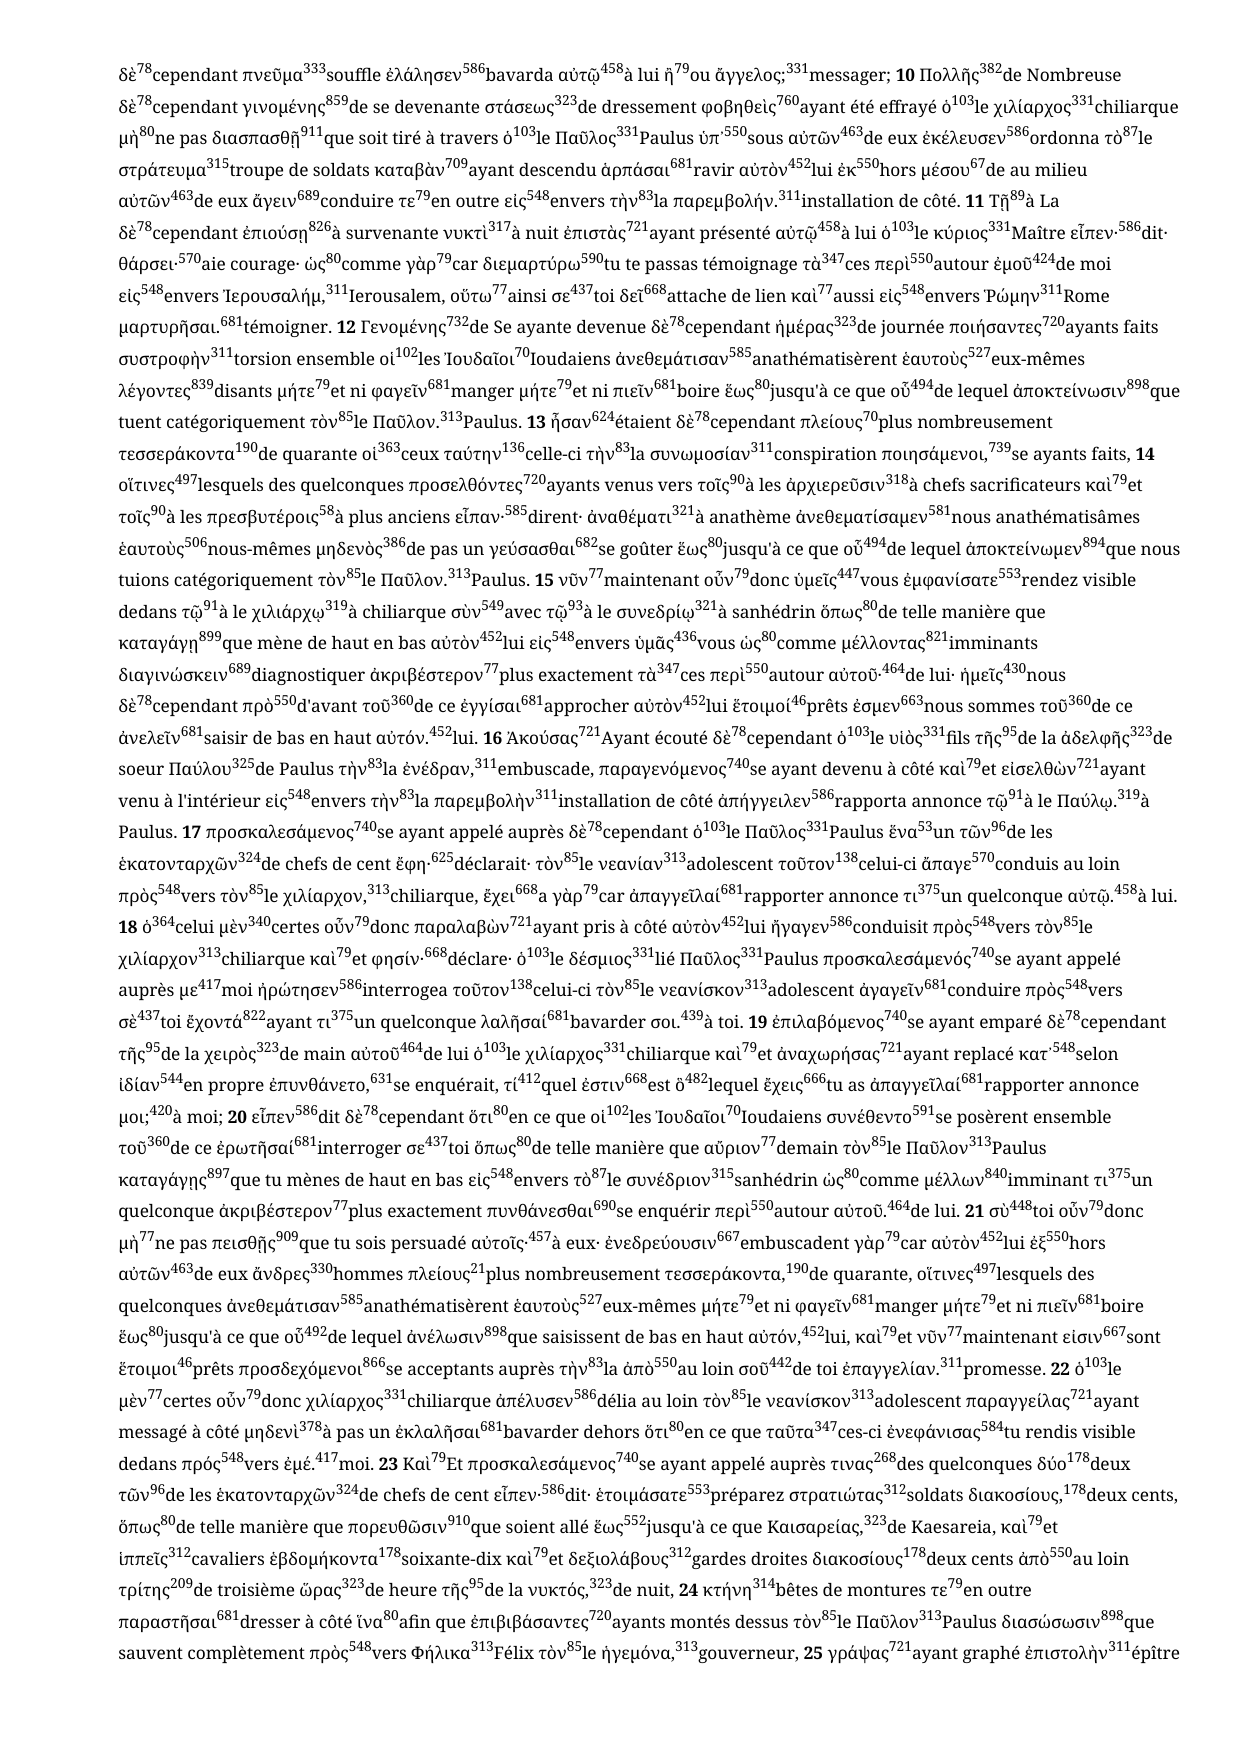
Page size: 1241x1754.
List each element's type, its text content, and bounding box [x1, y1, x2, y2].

text 1 Ἀτενίσας721Ayant regardé fixement δὲ78cependant ὁ103le Παῦλος331Paulus τῷ93à le συνεδρίῳ321à sanhédrin εἶπεν·586dit· ἄνδρες336hommes ἀδελφοί,336frères, ἐγὼ431moi πάσῃ273à toute συνειδήσει317à conscience ἀγαθῇ8à bonne πεπολίτευμαι644je m'ai été citoyen τῷ91à le θεῷ319à Dieu ἄχρι552jusqu'à l'extrémité ταύτης148de celle-ci τῆς95de la ἡμέρας.323de journée. 2 ὁ103le δὲ78cependant ἀρχιερεὺς331chef sacrificateur Ἁνανίας331Ananias ἐπέταξεν586ordonna sûrement τοῖς351à ceux παρεστῶσιν773à ayants dressés à côté αὐτῷ458à lui τύπτειν689taper αὐτοῦ464de lui τὸ87le στόμα.315bouche. 3 τότε77alors ὁ103le Παῦλος331Paulus πρὸς548vers αὐτὸν452lui εἶπεν·586dit· τύπτειν689taper σε437toi μέλλει668immine ὁ103le θεός,331Dieu, τοῖχε337mur κεκονιαμένε·818ayant été chaulé· καὶ79et σὺ448toi κάθῃ672tu te es assis κρίνων840jugeant με417moi κατὰ548selon τὸν85le νόμον313loi καὶ79et παρανομῶν840contrant la loi κελεύεις666tu ordonnes με417moi τύπτεσθαι;692être tapé; 4 οἱ363ceux δὲ78cependant παρεστῶτες782ayants dressés à côté εἶπαν·585dirent· τὸν85le ἀρχιερέα313chef sacrificateur τοῦ97de le θεοῦ325de Dieu λοιδορεῖς;666tu insultes; 5 ἔφη625déclarait τε79en outre ὁ103le Παῦλος·331Paulus· οὐκ77non ᾔδειν,655j'avais su, ἀδελφοί,336frères, ὅτι80en ce que ἐστὶν668est ἀρχιερεύς·331chef sacrificateur· γέγραπται654a été graphé γὰρ79car ὅτι80en ce que ἄρχοντα313chef τοῦ97de le λαοῦ325de peuple σου442de toi οὐκ77non ἐρεῖς604tu diras κακῶς.77malicieusement. 6 Γνοὺς721Ayant connu δὲ78cependant ὁ103le Παῦλος331Paulus ὅτι80en ce que τὸ105le ἓν199un μέρος333part ἐστὶν668est Σαδδουκαίων324de Sadducéens τὸ105le δὲ78cependant ἕτερον392autre-différent Φαρισαίων324de Pharisiens ἔκραζεν625croassait ἐν549en τῷ93à le συνεδρίῳ·321à sanhédrin· ἄνδρες336hommes ἀδελφοί,336frères, ἐγὼ431moi Φαρισαῖός331Pharisien εἰμι,664je suis, υἱὸς331fils Φαρισαίων,324de Pharisiens, περὶ550autour ἐλπίδος323de espérance καὶ79et ἀναστάσεως323de redressement νεκρῶν64de morts [ἐγὼ]431[moi] κρίνομαι.676je suis jugé. 7 τοῦτο348ce-ci δὲ78cependant αὐτοῦ464de lui λαλοῦντος834de bavardant ἐγένετο592se devint στάσις329dressement τῶν96de les Φαρισαίων324de Pharisiens καὶ79et Σαδδουκαίων324de Sadducéens καὶ79et ἐσχίσθη600fut scindé τὸ105le πλῆθος.333multitude. 8 Σαδδουκαῖοι330Sadducéens μὲν77certes γὰρ79car λέγουσιν667disent μὴ77ne pas εἶναι689être ἀνάστασιν311redressement μήτε79et ni ἄγγελον313messager μήτε79et ni πνεῦμα,315souffle, Φαρισαῖοι330Pharisiens δὲ78cependant ὁμολογοῦσιν667avouent τὰ347ces ἀμφότερα.374tous deux. 9 ἐγένετο592se devint δὲ78cependant κραυγὴ329cri μεγάλη,20grande, καὶ79et ἀναστάντες720ayants redressés τινὲς389des quelconques τῶν96de les γραμματέων324de lettrés τοῦ99de le μέρους327de part τῶν96de les Φαρισαίων324de Pharisiens διεμάχοντο630se bataillaient en séparant λέγοντες·839disants· οὐδὲν375aucun κακὸν55malicieux εὑρίσκομεν663nous trouvons ἐν549en τῷ91à le ἀνθρώπῳ319à être humain τούτῳ·144à celui-ci· εἰ80si δὲ78cependant πνεῦμα333souffle ἐλάλησεν586bavarda αὐτῷ458à lui ἢ79ou ἄγγελος;331messager; 10 Πολλῆς382de Nombreuse δὲ78cependant γινομένης859de se devenante στάσεως323de dressement φοβηθεὶς760ayant été effrayé ὁ103le χιλίαρχος331chiliarque μὴ80ne pas διασπασθῇ911que soit tiré à travers ὁ103le Παῦλος331Paulus ὑπ᾽550sous αὐτῶν463de eux ἐκέλευσεν586ordonna τὸ87le στράτευμα315troupe de soldats καταβὰν709ayant descendu ἁρπάσαι681ravir αὐτὸν452lui ἐκ550hors μέσου67de au milieu αὐτῶν463de eux ἄγειν689conduire τε79en outre εἰς548envers τὴν83la παρεμβολήν.311installation de côté. 11 Τῇ89à La δὲ78cependant ἐπιούσῃ826à survenante νυκτὶ317à nuit ἐπιστὰς721ayant présenté αὐτῷ458à lui ὁ103le κύριος331Maître εἶπεν·586dit· θάρσει·570aie courage· ὡς80comme γὰρ79car διεμαρτύρω590tu te passas témoignage τὰ347ces περὶ550autour ἐμοῦ424de moi εἰς548envers Ἰερουσαλήμ,311Ierousalem, οὕτω77ainsi σε437toi δεῖ668attache de lien καὶ77aussi εἰς548envers Ῥώμην311Rome μαρτυρῆσαι.681témoigner. 12 Γενομένης732de Se ayante devenue δὲ78cependant ἡμέρας323de journée ποιήσαντες720ayants faits συστροφὴν311torsion ensemble οἱ102les Ἰουδαῖοι70Ioudaiens ἀνεθεμάτισαν585anathématisèrent ἑαυτοὺς527eux-mêmes λέγοντες839disants μήτε79et ni φαγεῖν681manger μήτε79et ni πιεῖν681boire ἕως80jusqu'à ce que οὗ494de lequel ἀποκτείνωσιν898que tuent catégoriquement τὸν85le Παῦλον.313Paulus. 13 ἦσαν624étaient δὲ78cependant πλείους70plus nombreusement τεσσεράκοντα190de quarante οἱ363ceux ταύτην136celle-ci τὴν83la συνωμοσίαν311conspiration ποιησάμενοι,739se ayants faits, 14 οἵτινες497lesquels des quelconques προσελθόντες720ayants venus vers τοῖς90à les ἀρχιερεῦσιν318à chefs sacrificateurs καὶ79et τοῖς90à les πρεσβυτέροις58à plus anciens εἶπαν·585dirent· ἀναθέματι321à anathème ἀνεθεματίσαμεν581nous anathématisâmes ἑαυτοὺς506nous-mêmes μηδενὸς386de pas un γεύσασθαι682se goûter ἕως80jusqu'à ce que οὗ494de lequel ἀποκτείνωμεν894que nous tuions catégoriquement τὸν85le Παῦλον.313Paulus. 15 νῦν77maintenant οὖν79donc ὑμεῖς447vous ἐμφανίσατε553rendez visible dedans τῷ91à le χιλιάρχῳ319à chiliarque σὺν549avec τῷ93à le συνεδρίῳ321à sanhédrin ὅπως80de telle manière que καταγάγῃ899que mène de haut en bas αὐτὸν452lui εἰς548envers ὑμᾶς436vous ὡς80comme μέλλοντας821imminants διαγινώσκειν689diagnostiquer ἀκριβέστερον77plus exactement τὰ347ces περὶ550autour αὐτοῦ·464de lui· ἡμεῖς430nous δὲ78cependant πρὸ550d'avant τοῦ360de ce ἐγγίσαι681approcher αὐτὸν452lui ἕτοιμοί46prêts ἐσμεν663nous sommes τοῦ360de ce ἀνελεῖν681saisir de bas en haut αὐτόν.452lui. 16 Ἀκούσας721Ayant écouté δὲ78cependant ὁ103le υἱὸς331fils τῆς95de la ἀδελφῆς323de soeur Παύλου325de Paulus τὴν83la ἐνέδραν,311embuscade, παραγενόμενος740se ayant devenu à côté καὶ79et εἰσελθὼν721ayant venu à l'intérieur εἰς548envers τὴν83la παρεμβολὴν311installation de côté ἀπήγγειλεν586rapporta annonce τῷ91à le Παύλῳ.319à Paulus. 17 προσκαλεσάμενος740se ayant appelé auprès δὲ78cependant ὁ103le Παῦλος331Paulus ἕνα53un τῶν96de les ἑκατονταρχῶν324de chefs de cent ἔφη·625déclarait· τὸν85le νεανίαν313adolescent τοῦτον138celui-ci ἄπαγε570conduis au loin πρὸς548vers τὸν85le χιλίαρχον,313chiliarque, ἔχει668a γὰρ79car ἀπαγγεῖλαί681rapporter annonce τι375un quelconque αὐτῷ.458à lui. 18 ὁ364celui μὲν340certes οὖν79donc παραλαβὼν721ayant pris à côté αὐτὸν452lui ἤγαγεν586conduisit πρὸς548vers τὸν85le χιλίαρχον313chiliarque καὶ79et φησίν·668déclare· ὁ103le δέσμιος331lié Παῦλος331Paulus προσκαλεσάμενός740se ayant appelé auprès με417moi ἠρώτησεν586interrogea τοῦτον138celui-ci τὸν85le νεανίσκον313adolescent ἀγαγεῖν681conduire πρὸς548vers σὲ437toi ἔχοντά822ayant τι375un quelconque λαλῆσαί681bavarder σοι.439à toi. 19 ἐπιλαβόμενος740se ayant emparé δὲ78cependant τῆς95de la χειρὸς323de main αὐτοῦ464de lui ὁ103le χιλίαρχος331chiliarque καὶ79et ἀναχωρήσας721ayant replacé κατ᾽548selon ἰδίαν544en propre ἐπυνθάνετο,631se enquérait, τί412quel ἐστιν668est ὃ482lequel ἔχεις666tu as ἀπαγγεῖλαί681rapporter annonce μοι;420à moi; 20 εἶπεν586dit δὲ78cependant ὅτι80en ce que οἱ102les Ἰουδαῖοι70Ioudaiens συνέθεντο591se posèrent ensemble τοῦ360de ce ἐρωτῆσαί681interroger σε437toi ὅπως80de telle manière que αὔριον77demain τὸν85le Παῦλον313Paulus καταγάγῃς897que tu mènes de haut en bas εἰς548envers τὸ87le συνέδριον315sanhédrin ὡς80comme μέλλων840imminant τι375un quelconque ἀκριβέστερον77plus exactement πυνθάνεσθαι690se enquérir περὶ550autour αὐτοῦ.464de lui. 21 σὺ448toi οὖν79donc μὴ77ne pas πεισθῇς909que tu sois persuadé αὐτοῖς·457à eux· ἐνεδρεύουσιν667embuscadent γὰρ79car αὐτὸν452lui ἐξ550hors αὐτῶν463de eux ἄνδρες330hommes πλείους21plus nombreusement τεσσεράκοντα,190de quarante, οἵτινες497lesquels des quelconques ἀνεθεμάτισαν585anathématisèrent ἑαυτοὺς527eux-mêmes μήτε79et ni φαγεῖν681manger μήτε79et ni πιεῖν681boire ἕως80jusqu'à ce que οὗ492de lequel ἀνέλωσιν898que saisissent de bas en haut αὐτόν,452lui, καὶ79et νῦν77maintenant εἰσιν667sont ἕτοιμοι46prêts προσδεχόμενοι866se acceptants auprès τὴν83la ἀπὸ550au loin σοῦ442de toi ἐπαγγελίαν.311promesse. 22 ὁ103le μὲν77certes οὖν79donc χιλίαρχος331chiliarque ἀπέλυσεν586délia au loin τὸν85le νεανίσκον313adolescent παραγγείλας721ayant messagé à côté μηδενὶ378à pas un ἐκλαλῆσαι681bavarder dehors ὅτι80en ce que ταῦτα347ces-ci ἐνεφάνισας584tu rendis visible dedans πρός548vers ἐμέ.417moi. 23 Καὶ79Et προσκαλεσάμενος740se ayant appelé auprès τινας268des quelconques δύο178deux τῶν96de les ἑκατονταρχῶν324de chefs de cent εἶπεν·586dit· ἑτοιμάσατε553préparez στρατιώτας312soldats διακοσίους,178deux cents, ὅπως80de telle manière que πορευθῶσιν910que soient allé ἕως552jusqu'à ce que Καισαρείας,323de Kaesareia, καὶ79et ἱππεῖς312cavaliers ἑβδομήκοντα178soixante-dix καὶ79et δεξιολάβους312gardes droites διακοσίους178deux cents ἀπὸ550au loin τρίτης209de troisième ὥρας323de heure τῆς95de la νυκτός,323de nuit, 24 κτήνη314bêtes de montures τε79en outre παραστῆσαι681dresser à côté ἵνα80afin que ἐπιβιβάσαντες720ayants montés dessus τὸν85le Παῦλον313Paulus διασώσωσιν898que sauvent complètement πρὸς548vers Φήλικα313Félix τὸν85le ἡγεμόνα,313gouverneur, 25 γράψας721ayant graphé ἐπιστολὴν311épître ἔχουσαν820ayante τὸν85le τύπον313modèle frappé τοῦτον·138celui-ci· 26 Κλαύδιος331Claudius Λυσίας331Lysias τῷ91à le κρατίστῳ10à très fort ἡγεμόνι319à gouverneur Φήλικι319à Félix χαίρειν.309être de joie. 27 Τὸν85Le ἄνδρα313homme τοῦτον138celui-ci συλλημφθέντα744ayant été pris ensemble ὑπὸ550sous τῶν96de les Ἰουδαίων64de Ioudaiens καὶ79et μέλλοντα822imminant ἀναιρεῖσθαι692être saisi de bas en haut ὑπ᾽550sous αὐτῶν463de eux ἐπιστὰς721ayant présenté σὺν549avec τῷ253à le στρατεύματι321à troupe de soldats ἐξειλάμην588je m'extrais μαθὼν721ayant appris ὅτι80en ce que Ῥωμαῖός47Romain ἐστιν.668est. 28 βουλόμενός867se ayant dessein τε79en outre ἐπιγνῶναι681reconnaître τὴν83la αἰτίαν311cause δι᾽548par le fait de ἣν478laquelle ἐνεκάλουν624appelaient en accusation αὐτῷ,458à lui, κατήγαγον582je menai de haut en bas εἰς548envers τὸ87le συνέδριον315sanhédrin αὐτῶν463de eux 29 ὃν480lequel εὗρον582je trouvai ἐγκαλούμενον875étant appelé en accusation περὶ550autour ζητημάτων326de sujets de recherches τοῦ97de le νόμου325de loi αὐτῶν,463de eux, μηδὲν375pas un δὲ78cependant ἄξιον55digne θανάτου325de trépas ἢ79ou δεσμῶν324de liens ἔχοντα822ayant ἔγκλημα.315appel en accusation. 30 μηνυθείσης752de ayante étée indiquée δέ78cependant μοι420à moi ἐπιβουλῆς323de complot εἰς548envers τὸν85le ἄνδρα313homme ἔσεσθαι685se avoir à être ἐξαυτῆς77immédiatement ἔπεμψα582je mandai πρὸς548vers σὲ437toi παραγγείλας721ayant messagé à côté καὶ77aussi τοῖς90à les κατηγόροις318à accusateurs λέγειν689dire [τὰ]86[les] πρὸς548vers αὐτὸν452lui ἐπὶ550sur σοῦ.442de toi. 31 Οἱ102Les μὲν77certes οὖν79donc στρατιῶται330soldats κατὰ548selon τὸ348ce διατεταγμένον798ayant été ordonné au-travers αὐτοῖς457à eux ἀναλαβόντες720ayants pris de bas en haut τὸν85le Παῦλον313Paulus ἤγαγον585conduisirent διὰ550par νυκτὸς323de nuit εἰς548envers τὴν83la Ἀντιπατρίδα,311Antipatris, 32 τῇ350à celle δὲ78cependant ἐπαύριον77lendemain ἐάσαντες720ayants concédés τοὺς84les ἱππεῖς312cavaliers ἀπέρχεσθαι690se éloigner σὺν549avec αὐτῷ458à lui ὑπέστρεψαν585retournèrent en arrière εἰς548envers τὴν83la παρεμβολήν·311installation de côté· 33 οἵτινες497lesquels des quelconques εἰσελθόντες720ayants venus à l'intérieur εἰς548envers τὴν83la Καισάρειαν311Kaesareia καὶ79et ἀναδόντες720ayants donnés de bas en haut τὴν83la ἐπιστολὴν311épître τῷ91à le ἡγεμόνι319à gouverneur παρέστησαν585dressèrent à côté καὶ77aussi τὸν85le Παῦλον313Paulus αὐτῷ.458à lui. 34 ἀναγνοὺς721ayant pris connaissance δὲ78cependant καὶ79et ἐπερωτήσας721ayant surinterrogé ἐκ550hors ποίας169de quelle ἐπαρχείας323de éparchie ἐστίν,668est, καὶ79et πυθόμενος740se ayant enquis ὅτι80en ce que ἀπὸ550au loin Κιλικίας,323de Cilicie, 35 διακούσομαί608je m'écouterai au travers σου,442de toi, ἔφη,625déclarait, ὅταν80lorsque le cas échéant καὶ77aussi οἱ102les κατήγοροί330accusateurs σου442de toi παραγένωνται·904que se deviennent à côté· κελεύσας721ayant ordonné ἐν549en τῷ93à le πραιτωρίῳ321à prétoire τοῦ97de le Ἡρῴδου325de Hérode φυλάσσεσθαι692être gardienné αὐτόν.452lui. [118, 59, 1181, 1665]
